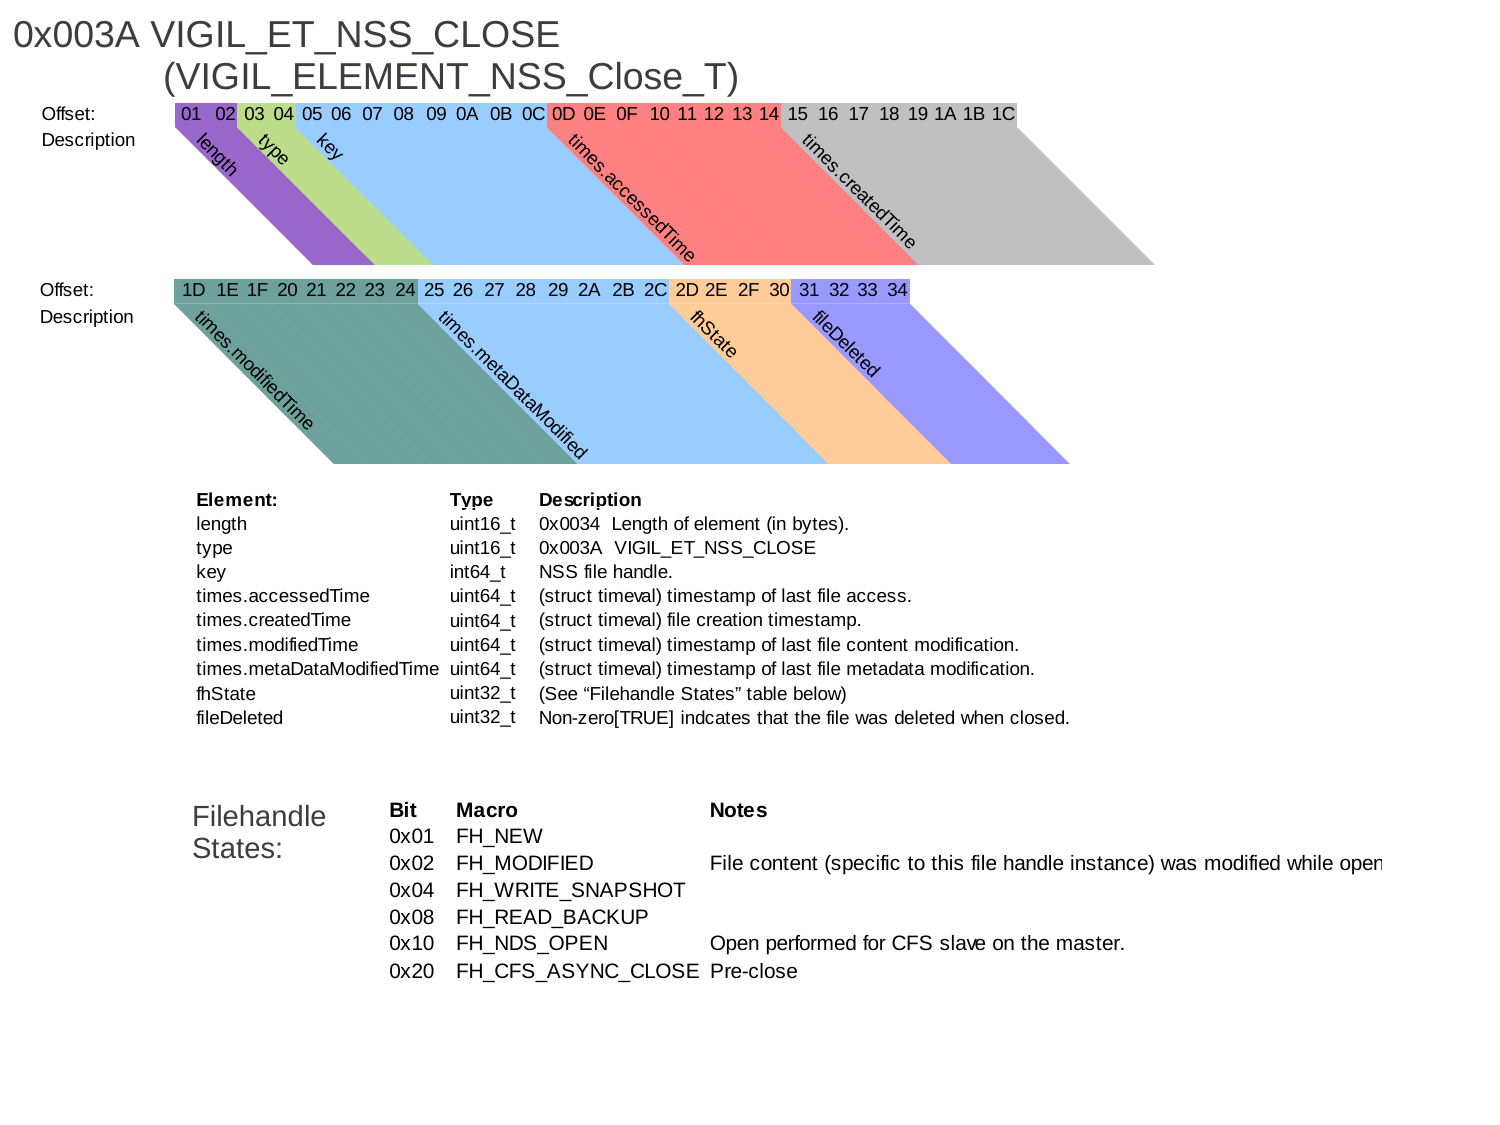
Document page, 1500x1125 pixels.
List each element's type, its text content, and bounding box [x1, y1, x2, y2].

chart [38, 279, 1152, 466]
text_box Filehandle States: [191, 799, 328, 866]
chart [39, 103, 1409, 267]
text_box 0x003A VIGIL_ET_NSS_CLOSE (VIGIL_ELEMENT_NSS_Close_T) [13, 13, 1500, 98]
chart [387, 797, 1384, 988]
chart [194, 488, 1110, 733]
